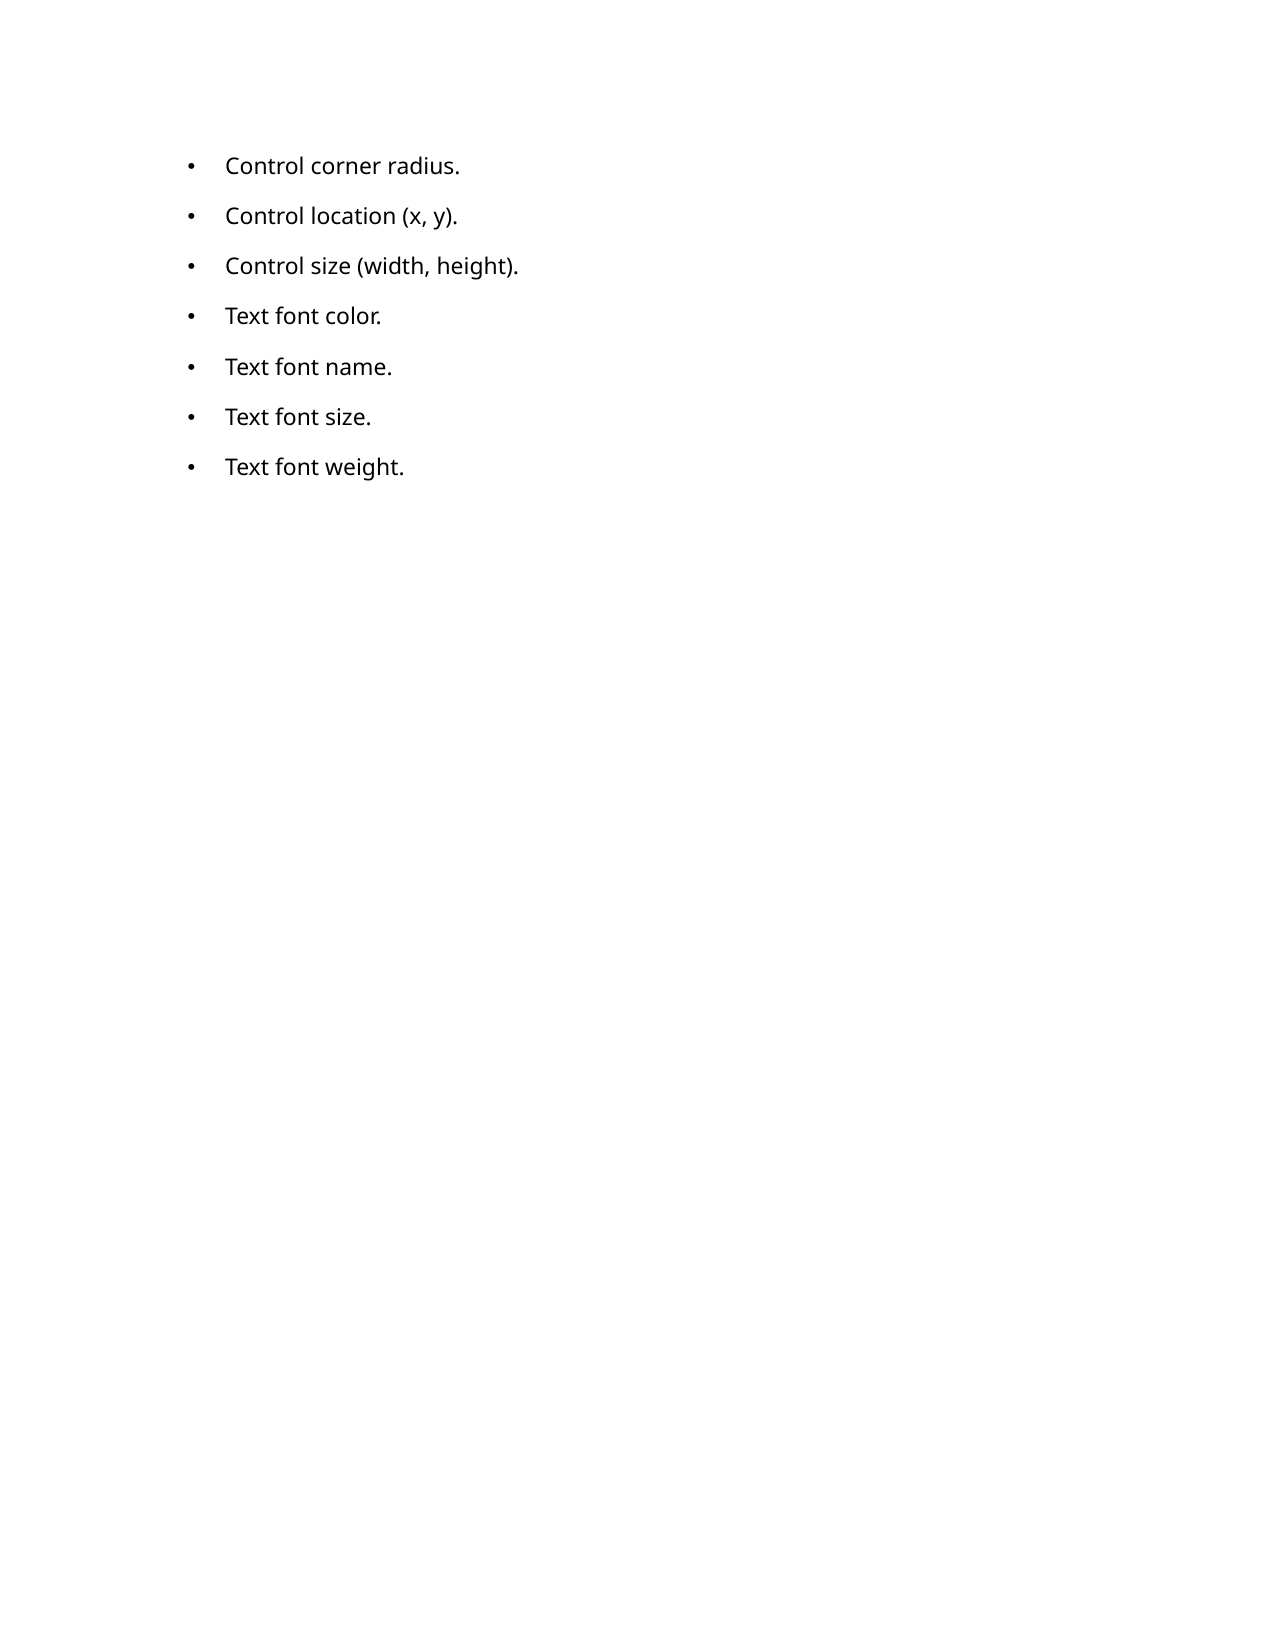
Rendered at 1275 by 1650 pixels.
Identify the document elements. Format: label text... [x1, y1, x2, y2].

list Text font size. [187, 401, 1125, 432]
list Text font name. [187, 350, 1125, 382]
list Control corner radius. [187, 150, 1125, 181]
list Control location (x, y). [187, 200, 1125, 231]
list Control size (width, height). [187, 250, 1125, 281]
list Text font color. [187, 300, 1125, 332]
list Text font weight. [187, 451, 1125, 482]
